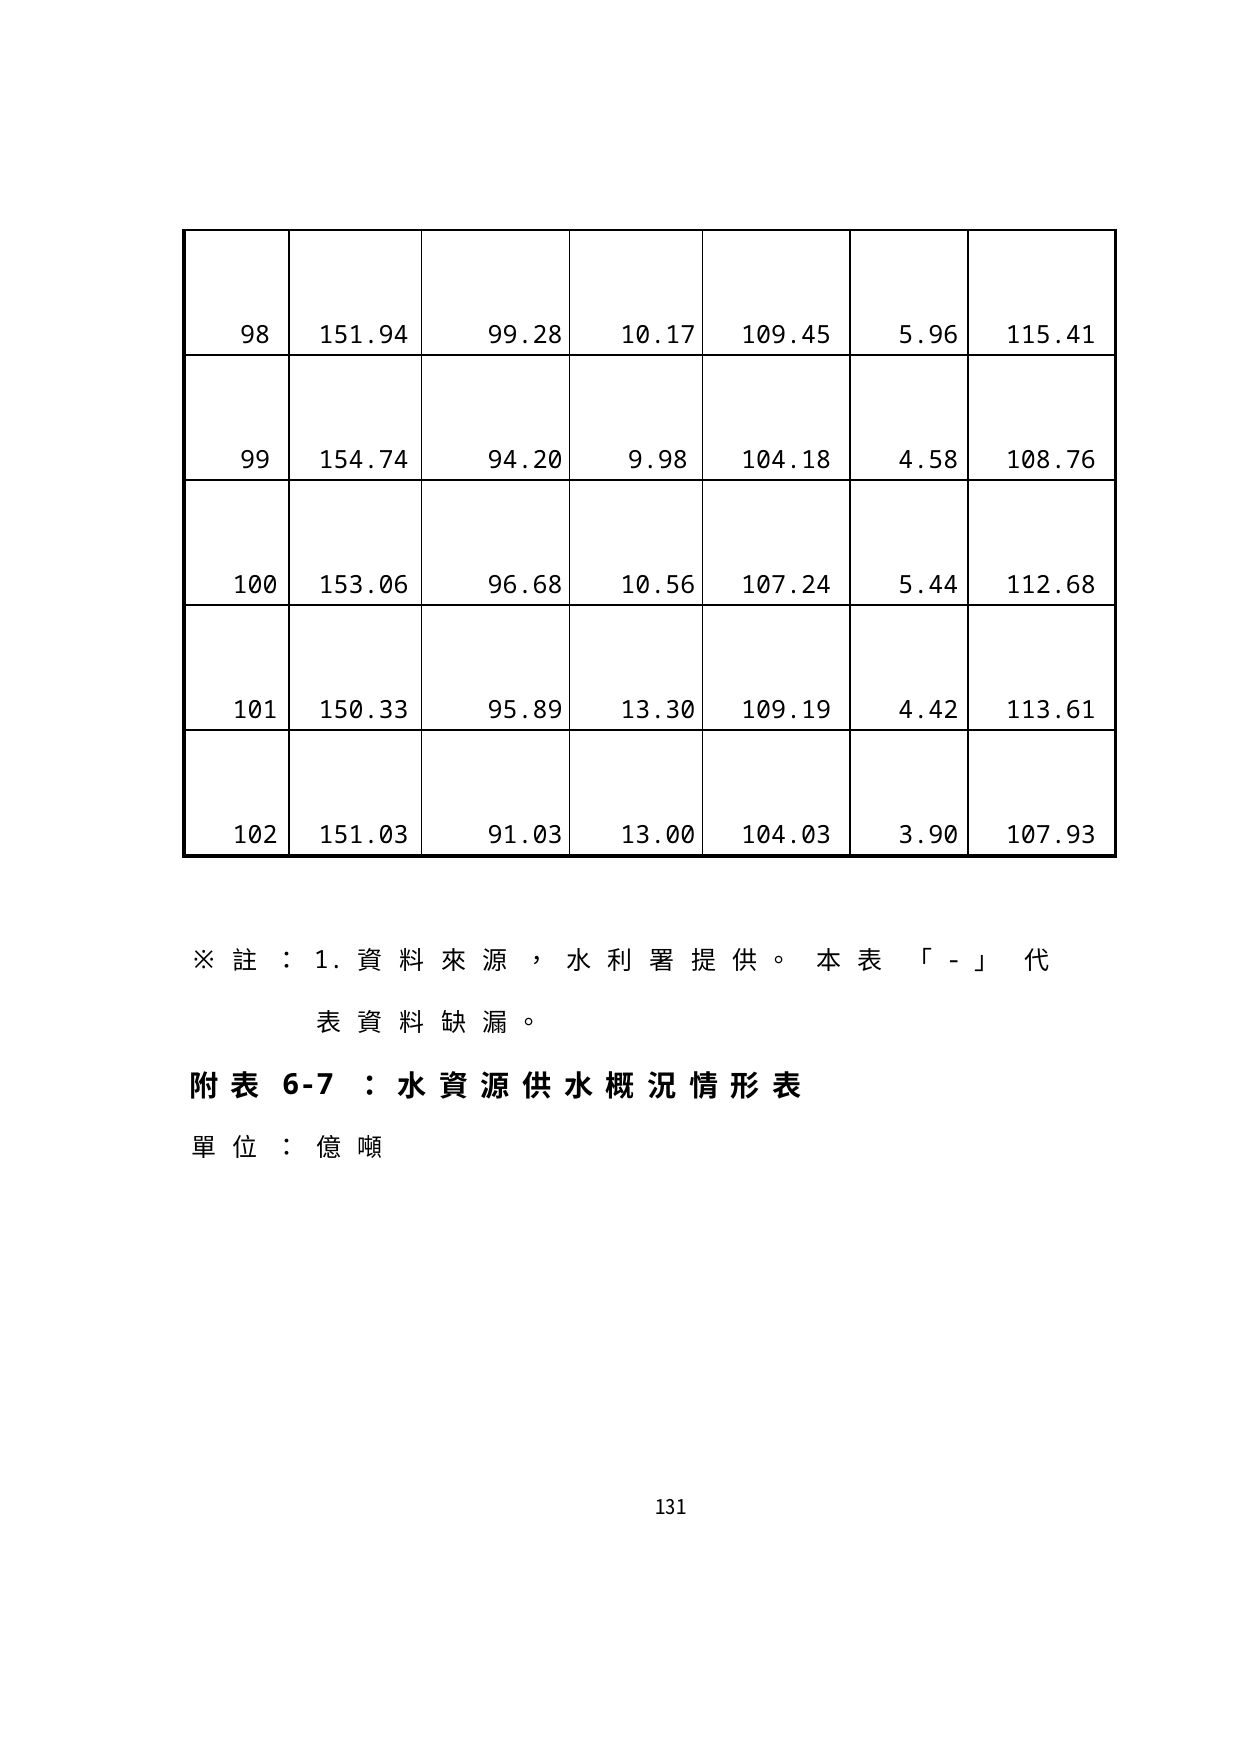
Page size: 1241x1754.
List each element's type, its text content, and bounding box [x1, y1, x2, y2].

table_cell 150.33 [290, 606, 421, 729]
table_cell 107.93 [969, 731, 1114, 854]
table_cell 109.19 [703, 606, 849, 729]
table_cell 91.03 [422, 731, 569, 854]
table_cell 96.68 [422, 481, 569, 604]
table_cell 154.74 [290, 356, 421, 479]
table_cell 10.17 [570, 231, 702, 354]
table_cell 4.42 [851, 606, 967, 729]
table_cell 102 [186, 731, 288, 854]
table_cell 3.90 [851, 731, 967, 854]
table_cell 104.03 [703, 731, 849, 854]
table_cell 153.06 [290, 481, 421, 604]
table_cell 113.61 [969, 606, 1114, 729]
text ※註：1.資料來源，水利署提供。本表「-」代表資料缺漏。 [183, 917, 1058, 1042]
table_cell 112.68 [969, 481, 1114, 604]
table_cell 101 [186, 606, 288, 729]
text 附表6-7：水資源供水概況情形表 單位：億噸 [183, 1042, 1058, 1167]
table_cell 99.28 [422, 231, 569, 354]
table_cell 13.00 [570, 731, 702, 854]
table_cell 94.20 [422, 356, 569, 479]
table_cell 109.45 [703, 231, 849, 354]
table_cell 95.89 [422, 606, 569, 729]
table_cell 4.58 [851, 356, 967, 479]
table_cell 5.96 [851, 231, 967, 354]
table_cell 10.56 [570, 481, 702, 604]
table_cell 13.30 [570, 606, 702, 729]
table_cell 108.76 [969, 356, 1114, 479]
table_cell 100 [186, 481, 288, 604]
table_cell 98 [186, 231, 288, 354]
table_cell 99 [186, 356, 288, 479]
table_cell 151.94 [290, 231, 421, 354]
table_cell 107.24 [703, 481, 849, 604]
table_cell 5.44 [851, 481, 967, 604]
table_cell 151.03 [290, 731, 421, 854]
table_cell 104.18 [703, 356, 849, 479]
table_cell 9.98 [570, 356, 702, 479]
table_cell 115.41 [969, 231, 1114, 354]
